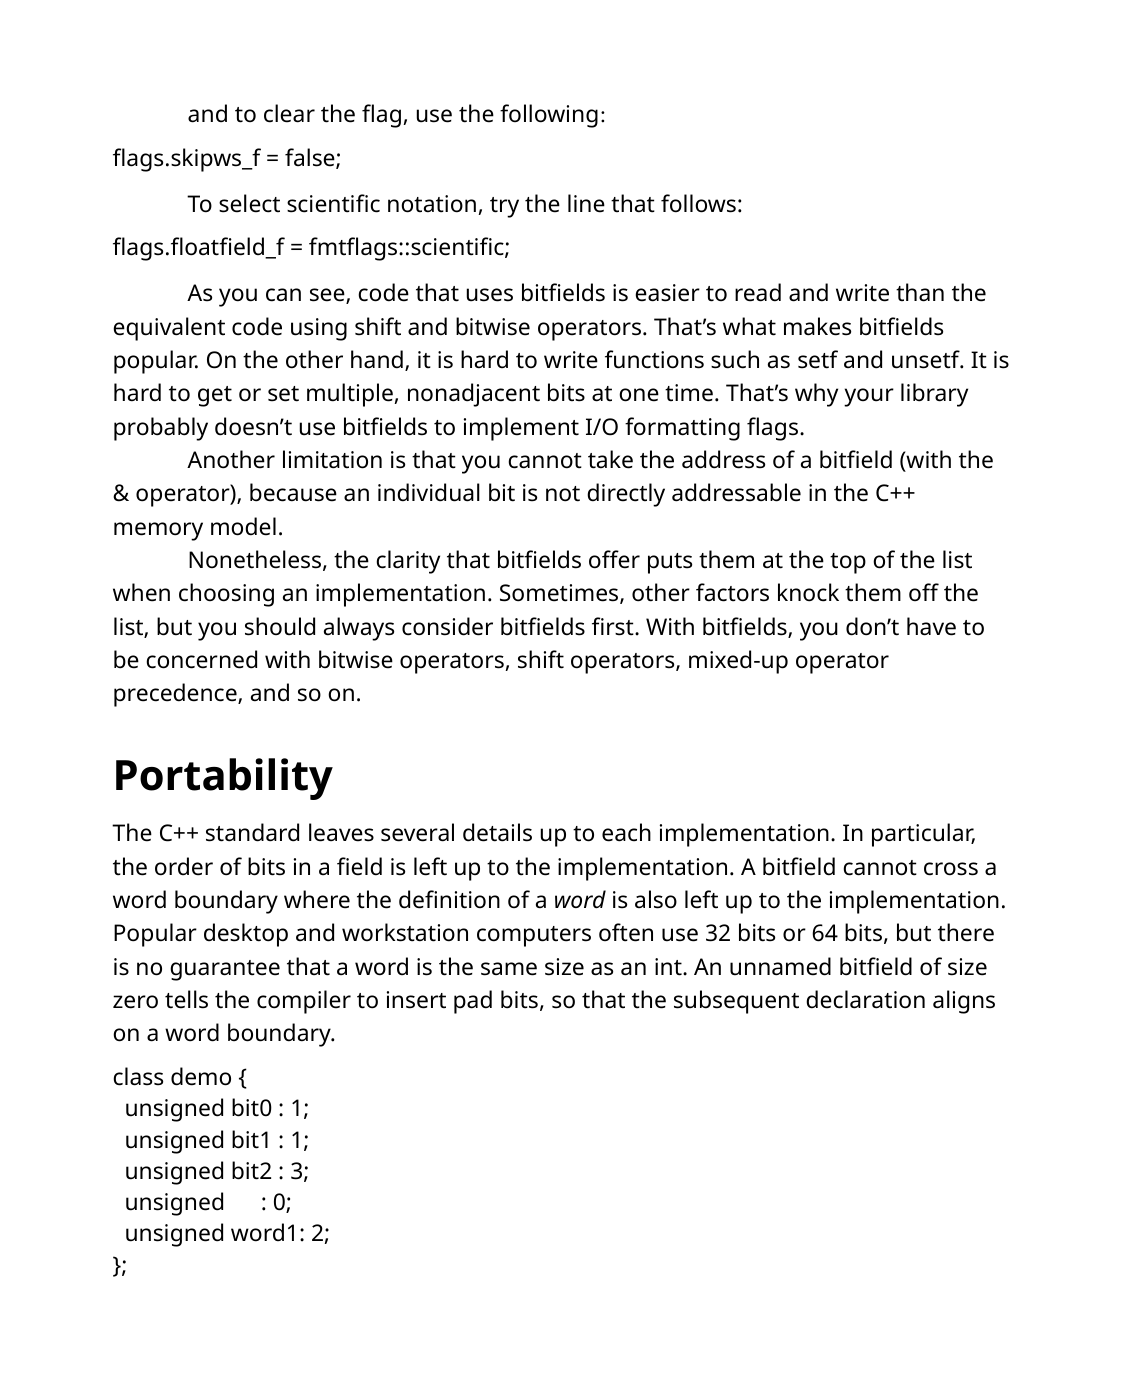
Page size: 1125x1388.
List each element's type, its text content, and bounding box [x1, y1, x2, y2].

text Another limitation is that you cannot take the address of a bitfield (with the & operator), because an individual bit is not directly addressable in the C++ memory model. [112, 442, 1012, 542]
text unsigned bit2 : 3; [112, 1155, 1012, 1186]
text The C++ standard leaves several details up to each implementation. In particular, the order of bits in a field is left up to the implementation. A bitfield cannot cross a word boundary where the definition of a word is also left up to the implementation. Popular desktop and workstation computers often use 32 bits or 64 bits, but there is no guarantee that a word is the same size as an int. An unnamed bitfield of size zero tells the compiler to insert pad bits, so that the subsequent declaration aligns on a word boundary. [112, 815, 1012, 1048]
text }; [112, 1248, 1012, 1280]
text flags.floatfield_f = fmtflags::scientific; [112, 231, 1012, 263]
subtitle Portability [112, 746, 1012, 803]
text class demo { [112, 1061, 1012, 1092]
text Nonetheless, the clarity that bitfields offer puts them at the top of the list when choosing an implementation. Sometimes, other factors knock them off the list, but you should always consider bitfields first. With bitfields, you don’t have to be concerned with bitwise operators, shift operators, mixed-up operator precedence, and so on. [112, 542, 1012, 708]
text As you can see, code that uses bitfields is easier to read and write than the equivalent code using shift and bitwise operators. That’s what makes bitfields popular. On the other hand, it is hard to write functions such as setf and unsetf. It is hard to get or set multiple, nonadjacent bits at one time. That’s why your library probably doesn’t use bitfields to implement I/O formatting flags. [112, 275, 1012, 442]
text To select scientific notation, try the line that follows: [112, 186, 1012, 219]
text flags.skipws_f = false; [112, 142, 1012, 173]
text and to clear the flag, use the following: [112, 96, 1012, 129]
text unsigned bit1 : 1; [112, 1123, 1012, 1155]
text unsigned bit0 : 1; [112, 1092, 1012, 1123]
text unsigned word1: 2; [112, 1217, 1012, 1248]
text unsigned : 0; [112, 1186, 1012, 1217]
